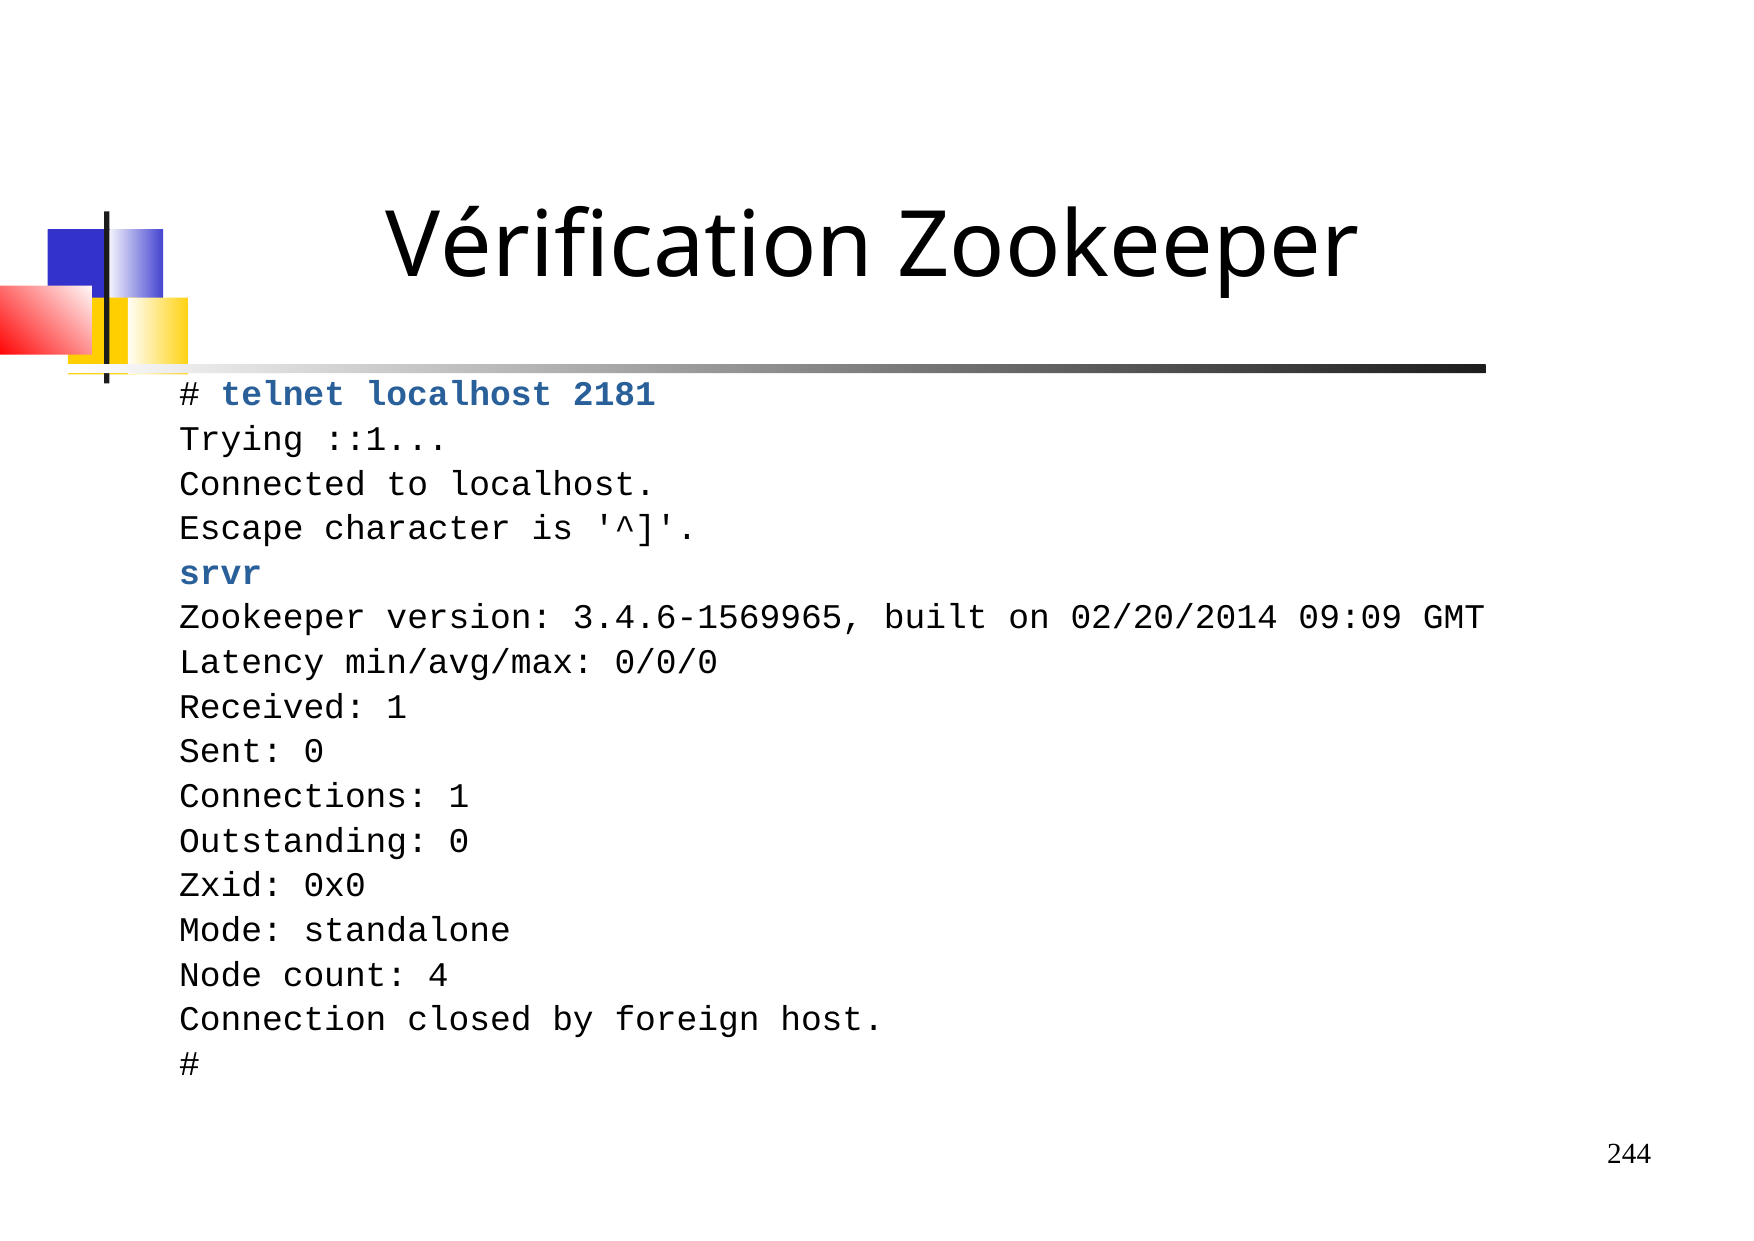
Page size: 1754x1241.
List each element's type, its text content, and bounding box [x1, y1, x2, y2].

list # telnet localhost 2181 Trying ::1... Connected to localhost. Escape character is '^]'. srvr Zookeeper version: 3.4.6-1569965, built on 02/20/2014 09:09 GMT Latency min/avg/max: 0/0/0 Received: 1 Sent: 0 Connections: 1 Outstanding: 0 Zxid: 0x0 Mode: standalone Node count: 4 Connection closed by foreign host. # [179, 371, 1567, 1091]
title Vérification Zookeeper [179, 139, 1567, 351]
